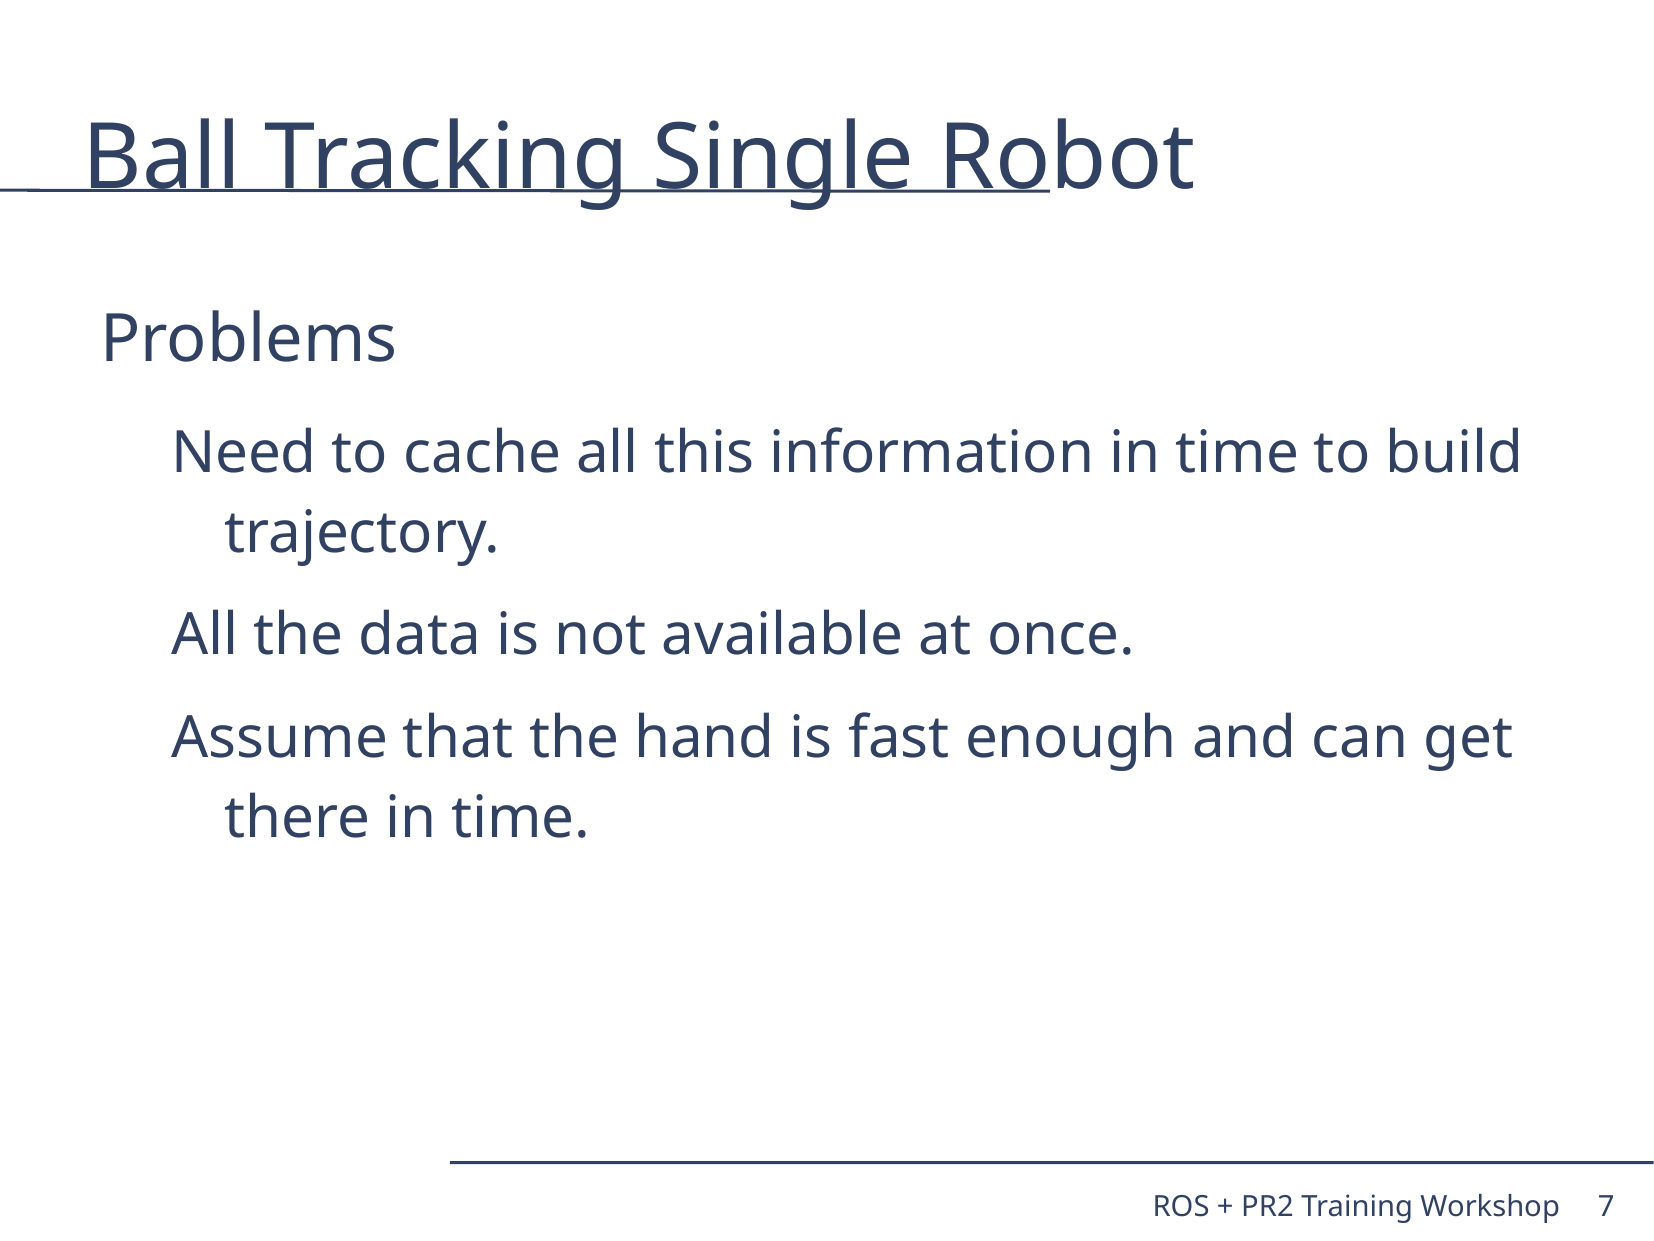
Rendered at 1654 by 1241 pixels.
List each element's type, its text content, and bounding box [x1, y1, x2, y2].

list Problems Need to cache all this information in time to build trajectory. All the data is not available at once. Assume that the hand is fast enough and can get there in time. [82, 290, 1571, 1109]
title Ball Tracking Single Robot [82, 56, 1571, 250]
